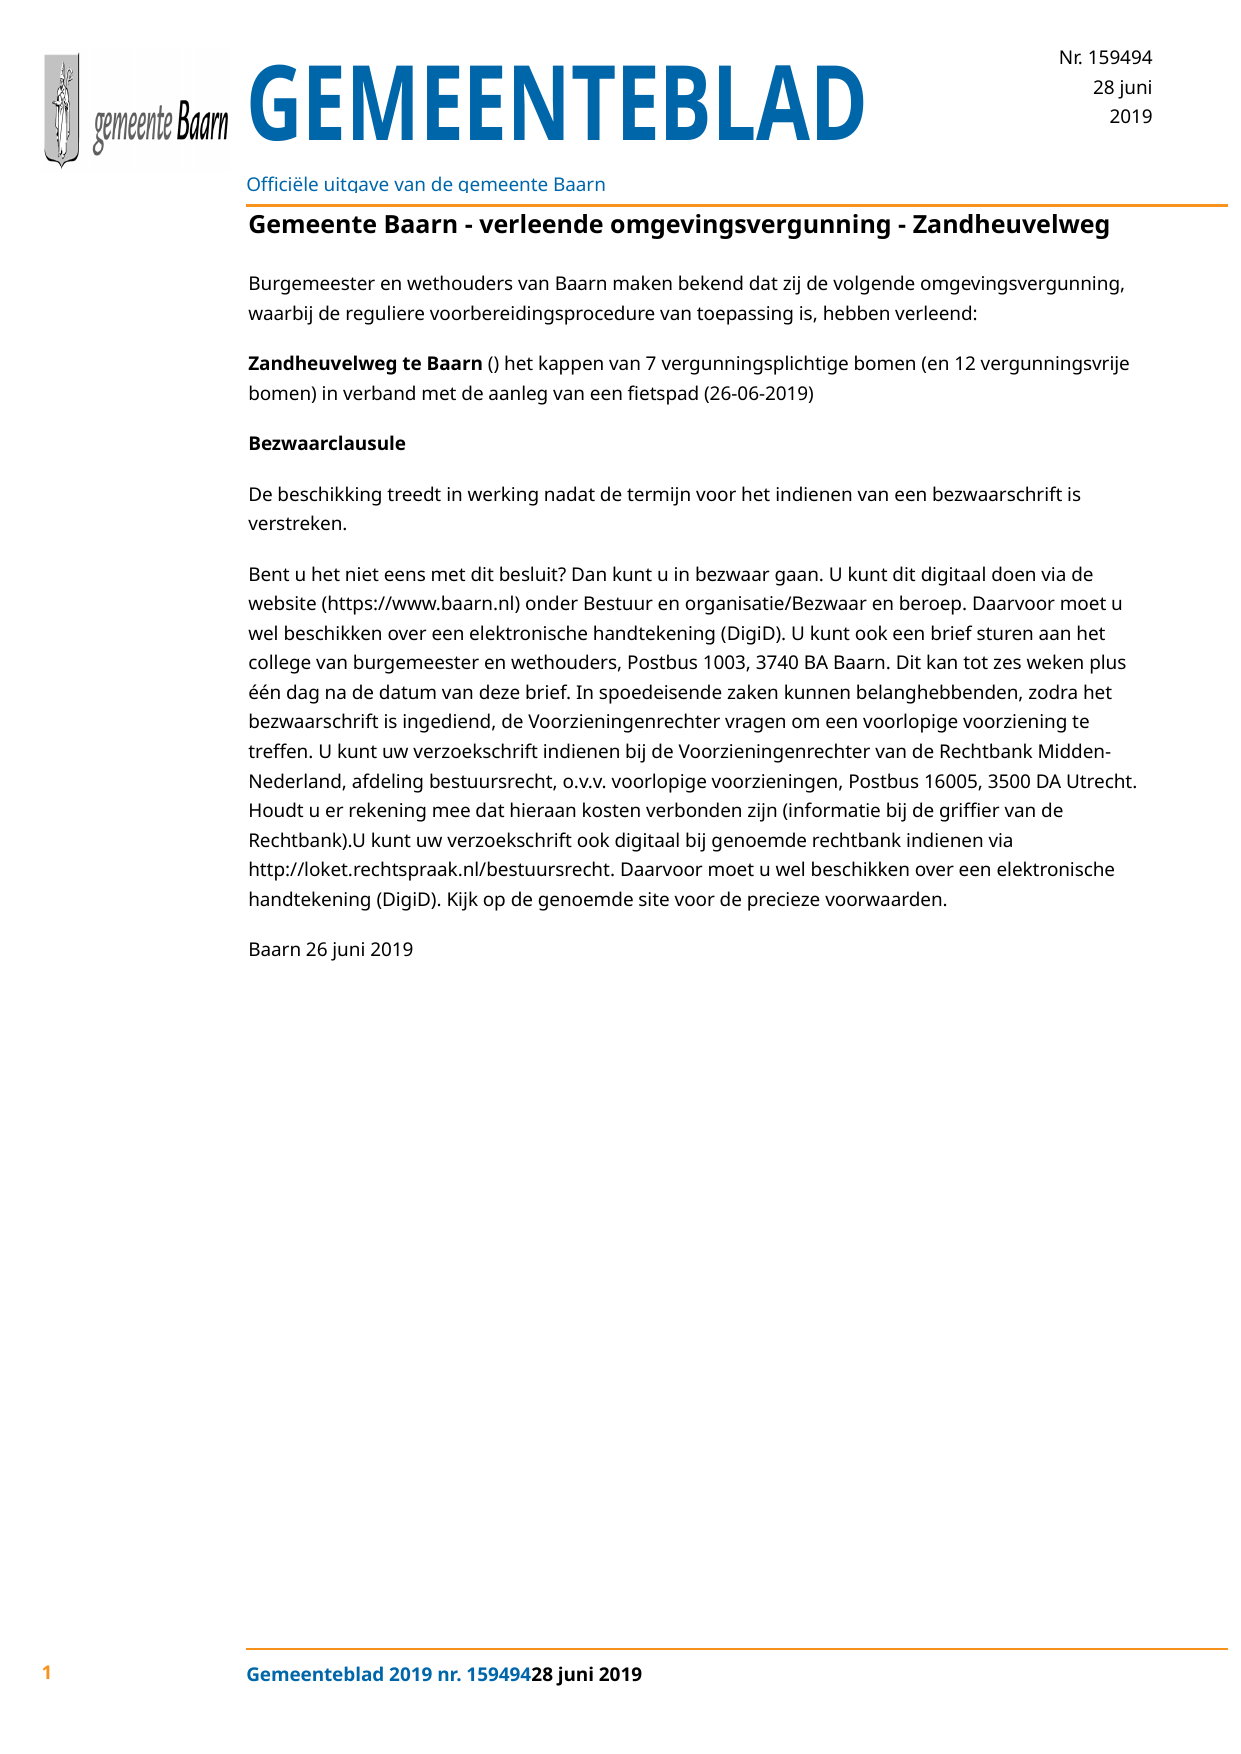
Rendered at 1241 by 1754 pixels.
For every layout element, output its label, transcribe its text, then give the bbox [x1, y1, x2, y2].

text Bezwaarclausule [248, 430, 1152, 456]
text Baarn 26 juni 2019 [248, 937, 1152, 962]
text Zandheuvelweg te Baarn () het kappen van 7 vergunningsplichtige bomen (en 12 vergunningsvrije bomen) in verband met de aanleg van een fietspad (26-06-2019) [248, 350, 1152, 406]
text De beschikking treedt in werking nadat de termijn voor het indienen van een bezwaarschrift is verstreken. [248, 481, 1152, 536]
text Burgemeester en wethouders van Baarn maken bekend dat zij de volgende omgevingsvergunning, waarbij de reguliere voorbereidingsprocedure van toepassing is, hebben verleend: [248, 270, 1152, 326]
text Bent u het niet eens met dit besluit? Dan kunt u in bezwaar gaan. U kunt dit digitaal doen via de website (https://www.baarn.nl) onder Bestuur en organisatie/Bezwaar en beroep. Daarvoor moet u wel beschikken over een elektronische handtekening (DigiD). U kunt ook een brief sturen aan het college van burgemeester en wethouders, Postbus 1003, 3740 BA Baarn. Dit kan tot zes weken plus één dag na de datum van deze brief. In spoedeisende zaken kunnen belanghebbenden, zodra het bezwaarschrift is ingediend, de Voorzieningenrechter vragen om een voorlopige voorziening te treffen. U kunt uw verzoekschrift indienen bij de Voorzieningenrechter van de Rechtbank Midden-Nederland, afdeling bestuursrecht, o.v.v. voorlopige voorzieningen, Postbus 16005, 3500 DA Utrecht. Houdt u er rekening mee dat hieraan kosten verbonden zijn (informatie bij de griffier van de Rechtbank).U kunt uw verzoekschrift ook digitaal bij genoemde rechtbank indienen via http://loket.rechtspraak.nl/bestuursrecht. Daarvoor moet u wel beschikken over een elektronische handtekening (DigiD). Kijk op de genoemde site voor de precieze voorwaarden. [248, 561, 1152, 912]
picture [41, 47, 231, 172]
text Gemeente Baarn - verleende omgevingsvergunning - Zandheuvelweg [248, 207, 1152, 241]
